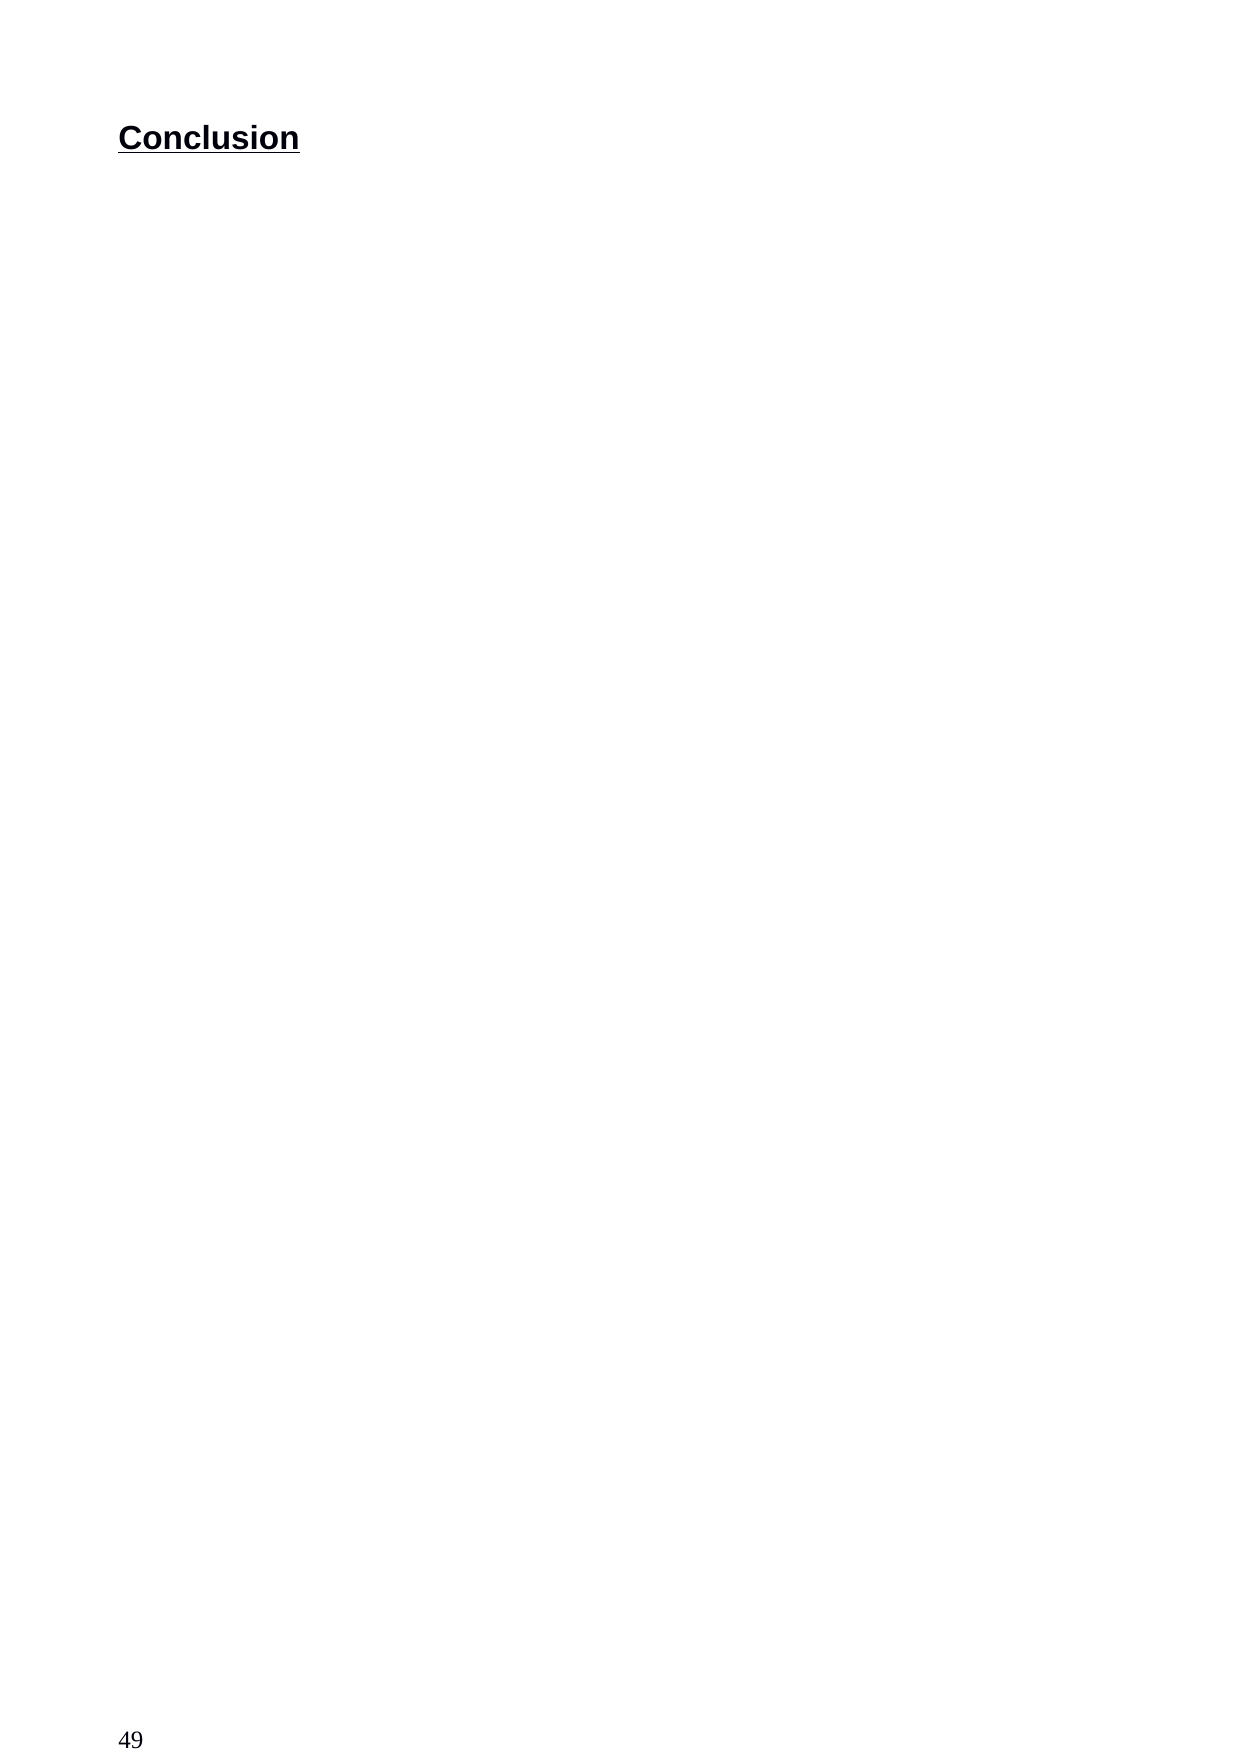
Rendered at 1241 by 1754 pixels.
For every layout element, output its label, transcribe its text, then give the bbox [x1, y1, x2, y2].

text Conclusion [118, 118, 1122, 157]
